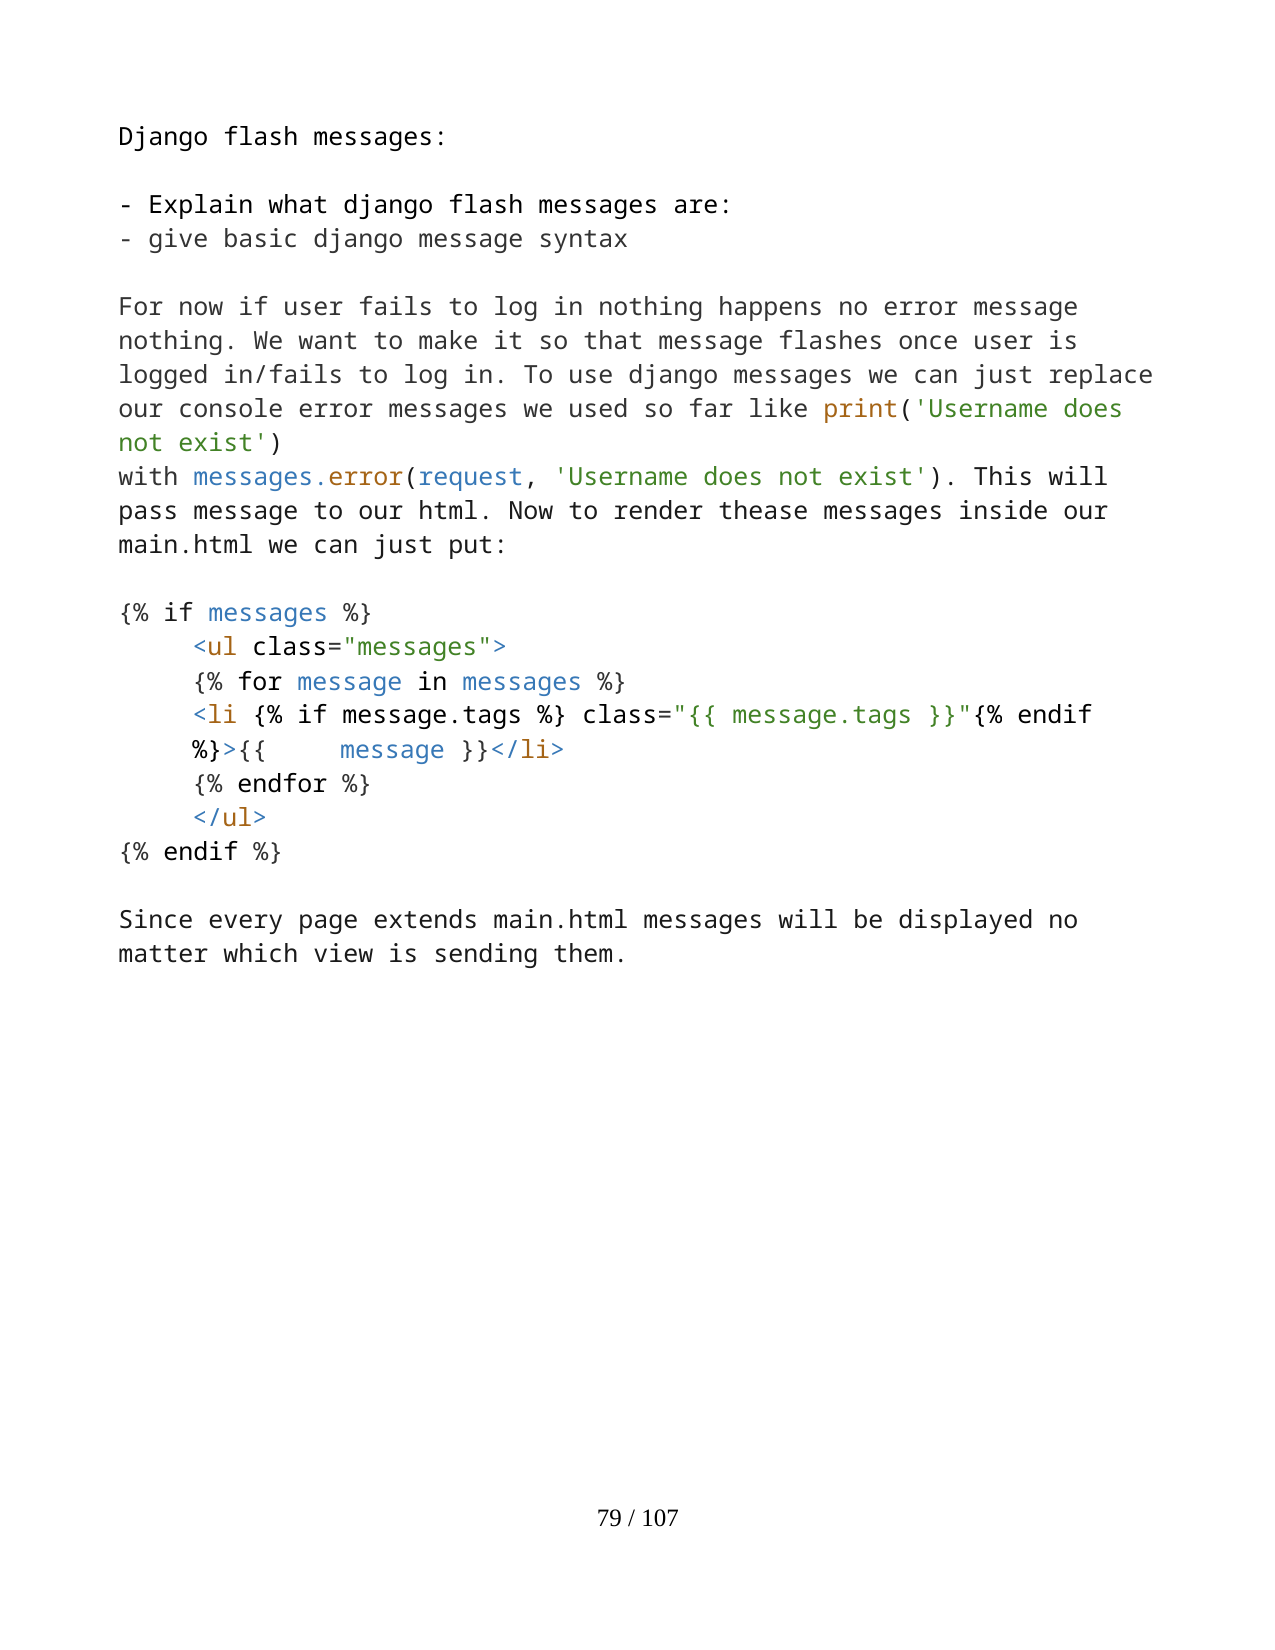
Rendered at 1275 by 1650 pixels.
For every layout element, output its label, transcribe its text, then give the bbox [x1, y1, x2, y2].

text - give basic django message syntax [118, 220, 1157, 254]
text with messages.error(request, 'Username does not exist'). This will pass message to our html. Now to render thease messages inside our main.html we can just put: [118, 459, 1157, 561]
text {% endif %} [118, 833, 1157, 867]
text </ul> [118, 799, 1157, 833]
text <li {% if message.tags %} class="{{ message.tags }}"{% endif %}>{{ message }}</li> [118, 697, 1157, 765]
text {% if messages %} [118, 595, 1157, 629]
text Django flash messages: [118, 118, 1157, 152]
text For now if user fails to log in nothing happens no error message nothing. We want to make it so that message flashes once user is logged in/fails to log in. To use django messages we can just replace our console error messages we used so far like print('Username does not exist') [118, 288, 1157, 459]
text {% for message in messages %} [118, 663, 1157, 697]
text <ul class="messages"> [118, 629, 1157, 663]
text {% endfor %} [118, 765, 1157, 799]
text - Explain what django flash messages are: [118, 186, 1157, 220]
text Since every page extends main.html messages will be displayed no matter which view is sending them. [118, 902, 1157, 970]
